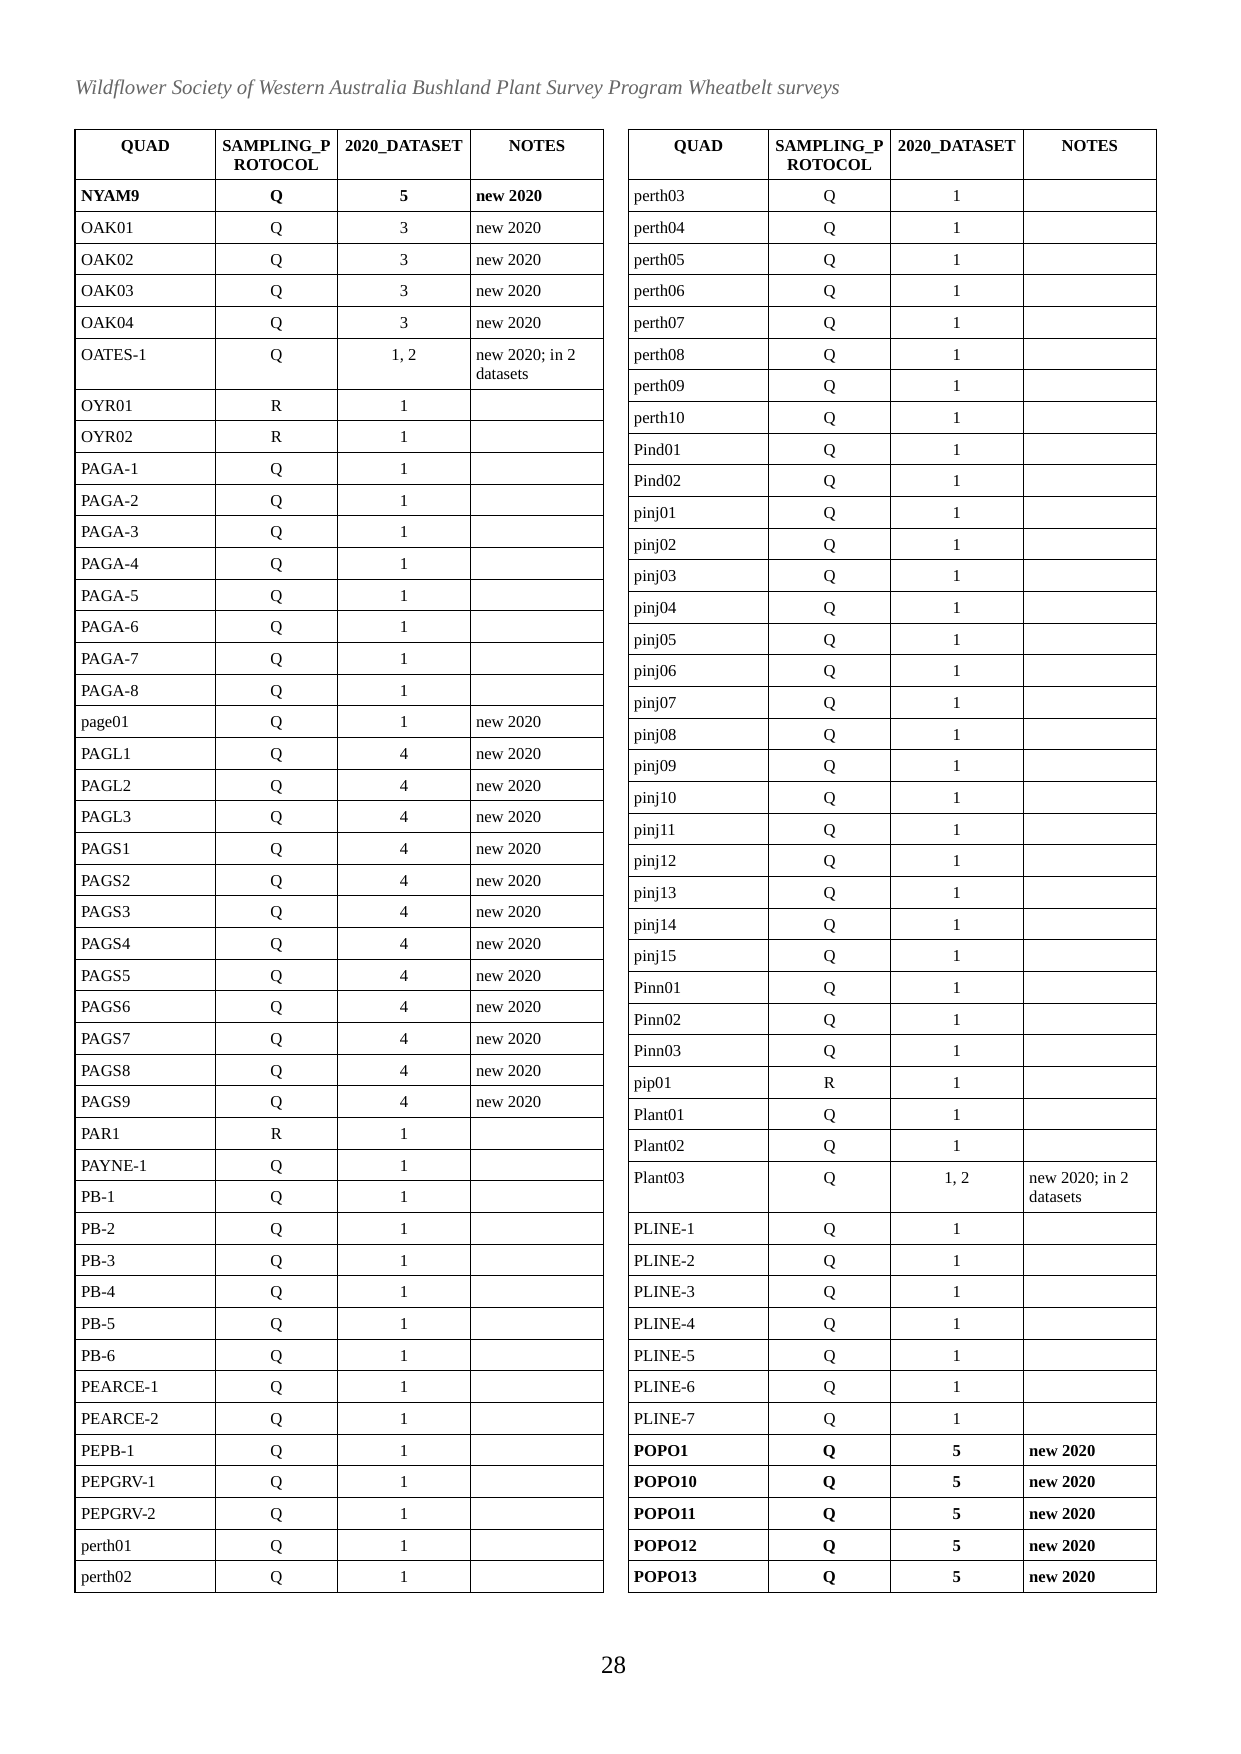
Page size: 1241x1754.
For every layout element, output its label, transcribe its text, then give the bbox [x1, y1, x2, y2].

table_cell 1 [891, 307, 1023, 338]
table_cell new 2020 [471, 275, 603, 306]
table_cell PLINE-7 [629, 1403, 768, 1433]
table_cell Q [769, 592, 890, 623]
table_cell 5 [891, 1435, 1023, 1465]
table_cell [1024, 655, 1156, 686]
table_cell Q [216, 1435, 337, 1465]
table_cell [471, 516, 603, 547]
table_cell Pinn03 [629, 1035, 768, 1066]
table_cell [1024, 1276, 1156, 1307]
table_cell Q [769, 1466, 890, 1497]
table_cell pinj15 [629, 940, 768, 971]
table_cell 1 [891, 434, 1023, 464]
table_cell perth10 [629, 402, 768, 433]
table_cell [471, 485, 603, 515]
table_cell 4 [338, 960, 470, 990]
table_cell Q [769, 1245, 890, 1275]
table_cell PAGS7 [76, 1023, 215, 1053]
table_cell [1024, 560, 1156, 591]
table_cell PLINE-3 [629, 1276, 768, 1307]
table_cell POPO11 [629, 1498, 768, 1528]
table_cell Q [216, 180, 337, 211]
table_header SAMPLING_PROTOCOL [216, 130, 337, 179]
table_cell Q [769, 434, 890, 464]
table_cell PAGL2 [76, 770, 215, 800]
table_cell perth02 [76, 1561, 215, 1592]
table_cell [1024, 940, 1156, 971]
table_cell [1024, 497, 1156, 528]
table_cell 1 [338, 706, 470, 737]
table_cell [1024, 465, 1156, 496]
table_cell 1 [891, 909, 1023, 939]
table_cell 1 [338, 611, 470, 642]
table_cell 4 [338, 896, 470, 927]
table_cell [471, 548, 603, 578]
table_cell Q [216, 1150, 337, 1180]
table_cell OAK03 [76, 275, 215, 306]
table_cell PEPGRV-2 [76, 1498, 215, 1528]
table_cell Q [216, 675, 337, 705]
table_cell 4 [338, 865, 470, 895]
table_cell 4 [338, 833, 470, 863]
table_cell 1 [891, 592, 1023, 623]
table_cell Q [216, 865, 337, 895]
table_cell perth01 [76, 1530, 215, 1560]
table_cell Q [769, 687, 890, 718]
table_cell new 2020 [471, 1055, 603, 1085]
table_cell 1, 2 [338, 339, 470, 388]
table_cell Q [216, 339, 337, 388]
table_cell new 2020 [471, 244, 603, 274]
table_cell Q [216, 896, 337, 927]
table_cell Q [216, 244, 337, 274]
table_cell 4 [338, 801, 470, 832]
table_cell [1024, 1067, 1156, 1098]
table_cell Q [769, 814, 890, 844]
table_cell PAGS6 [76, 991, 215, 1022]
table_cell Q [216, 1245, 337, 1275]
table_cell PLINE-6 [629, 1371, 768, 1402]
table_cell Plant02 [629, 1130, 768, 1161]
table_cell R [769, 1067, 890, 1098]
table_header 2020_DATASET [338, 130, 470, 179]
table_cell 1 [891, 560, 1023, 591]
table_cell Q [769, 624, 890, 654]
table_cell 1 [891, 719, 1023, 749]
table_cell 1 [891, 529, 1023, 559]
table_cell 1 [338, 643, 470, 673]
table_cell 1 [891, 655, 1023, 686]
table_cell OATES-1 [76, 339, 215, 388]
table_cell 1 [338, 1340, 470, 1370]
table_cell Q [769, 1371, 890, 1402]
table_cell Q [769, 1099, 890, 1129]
table_cell 1 [891, 782, 1023, 813]
table_cell Q [769, 719, 890, 749]
table_cell OAK04 [76, 307, 215, 338]
table_cell 1 [338, 1150, 470, 1180]
table_cell Q [769, 307, 890, 338]
table_cell 1 [338, 1181, 470, 1212]
table_header 2020_DATASET [891, 130, 1023, 179]
table_cell Q [769, 909, 890, 939]
table_cell Q [769, 497, 890, 528]
table_cell 1 [891, 1130, 1023, 1161]
table_cell NYAM9 [76, 180, 215, 211]
table_cell Q [769, 212, 890, 243]
table_cell Q [769, 1340, 890, 1370]
table_cell [471, 1561, 603, 1592]
table_cell [1024, 1403, 1156, 1433]
table_cell R [216, 421, 337, 452]
table_cell PAGS3 [76, 896, 215, 927]
table_cell 4 [338, 1086, 470, 1117]
table_cell 5 [891, 1466, 1023, 1497]
table_cell [1024, 972, 1156, 1003]
table_cell perth03 [629, 180, 768, 211]
table_cell Q [769, 1213, 890, 1243]
table_cell PAGA-2 [76, 485, 215, 515]
table_cell Q [216, 212, 337, 243]
table_cell [1024, 877, 1156, 908]
table_cell PLINE-1 [629, 1213, 768, 1243]
table_cell Q [769, 370, 890, 401]
table_cell pinj03 [629, 560, 768, 591]
table_cell 1 [338, 580, 470, 610]
table_cell 5 [338, 180, 470, 211]
table_cell Q [216, 770, 337, 800]
table_cell [471, 390, 603, 420]
table_cell [1024, 1035, 1156, 1066]
table_cell 1 [338, 1498, 470, 1528]
table_cell [471, 453, 603, 483]
table_cell OYR01 [76, 390, 215, 420]
table_cell pinj04 [629, 592, 768, 623]
table_cell PAGA-7 [76, 643, 215, 673]
table_cell 1 [891, 1276, 1023, 1307]
table_cell [1024, 845, 1156, 876]
table_cell [1024, 1308, 1156, 1338]
table_cell [471, 1530, 603, 1560]
table_cell 1 [338, 675, 470, 705]
table_cell 1 [338, 1466, 470, 1497]
table_cell R [216, 1118, 337, 1148]
table_cell PAGS8 [76, 1055, 215, 1085]
table_cell POPO13 [629, 1561, 768, 1592]
table_cell PAGS1 [76, 833, 215, 863]
table_cell PAGA-8 [76, 675, 215, 705]
table_cell [1024, 244, 1156, 274]
table_cell Plant03 [629, 1162, 768, 1212]
table_cell Q [769, 339, 890, 369]
table_header NOTES [1024, 130, 1156, 179]
table_cell Q [216, 1498, 337, 1528]
table_cell 1 [338, 1403, 470, 1433]
table_cell 1 [338, 1245, 470, 1275]
table_cell 1 [338, 390, 470, 420]
table_cell pinj01 [629, 497, 768, 528]
table_cell new 2020 [471, 212, 603, 243]
table_cell Q [216, 1213, 337, 1243]
table_cell [471, 1213, 603, 1243]
table_cell 1 [891, 1308, 1023, 1338]
table_cell Plant01 [629, 1099, 768, 1129]
table_cell 1 [891, 339, 1023, 369]
table_cell 1 [891, 1403, 1023, 1433]
table_cell Q [769, 782, 890, 813]
table_cell Q [769, 750, 890, 781]
table_cell Q [216, 1181, 337, 1212]
table_cell Q [769, 1403, 890, 1433]
table_cell PB-4 [76, 1276, 215, 1307]
table_cell PEPGRV-1 [76, 1466, 215, 1497]
table_cell Q [769, 1162, 890, 1212]
table_cell Q [769, 275, 890, 306]
table_cell Q [769, 1308, 890, 1338]
table_cell [471, 1435, 603, 1465]
table_cell pinj14 [629, 909, 768, 939]
table_header QUAD [76, 130, 215, 179]
table_cell [1024, 814, 1156, 844]
table_cell perth05 [629, 244, 768, 274]
table_cell Q [216, 738, 337, 768]
table_header QUAD [629, 130, 768, 179]
table_cell 1 [891, 687, 1023, 718]
table_cell POPO1 [629, 1435, 768, 1465]
table_cell Q [769, 845, 890, 876]
table_cell Q [216, 1530, 337, 1560]
table_cell 1 [338, 548, 470, 578]
table_cell pinj06 [629, 655, 768, 686]
table_cell Q [769, 465, 890, 496]
table_cell Q [216, 275, 337, 306]
table_cell Pind02 [629, 465, 768, 496]
table_cell [471, 1245, 603, 1275]
table_cell Q [769, 244, 890, 274]
table_cell [1024, 434, 1156, 464]
table_cell new 2020; in 2 datasets [471, 339, 603, 388]
table_cell new 2020 [471, 770, 603, 800]
table_cell 1 [338, 516, 470, 547]
table_cell PLINE-4 [629, 1308, 768, 1338]
table_cell [1024, 1004, 1156, 1034]
table_cell perth08 [629, 339, 768, 369]
table_cell new 2020 [471, 960, 603, 990]
table_cell pinj08 [629, 719, 768, 749]
table_cell Q [769, 877, 890, 908]
table_cell [1024, 1371, 1156, 1402]
table_cell PAGA-5 [76, 580, 215, 610]
table_cell page01 [76, 706, 215, 737]
table_cell Pind01 [629, 434, 768, 464]
table_cell 4 [338, 991, 470, 1022]
table_cell Q [216, 1308, 337, 1338]
table_cell Q [216, 1561, 337, 1592]
table_cell [1024, 402, 1156, 433]
table_cell PB-5 [76, 1308, 215, 1338]
table_cell PAYNE-1 [76, 1150, 215, 1180]
table_cell perth04 [629, 212, 768, 243]
table_cell PAR1 [76, 1118, 215, 1148]
table_cell pinj10 [629, 782, 768, 813]
table_cell PLINE-2 [629, 1245, 768, 1275]
table_cell Q [216, 1276, 337, 1307]
table_cell PAGS4 [76, 928, 215, 958]
table_cell Q [216, 307, 337, 338]
table_cell pinj13 [629, 877, 768, 908]
table_cell 4 [338, 1023, 470, 1053]
table_cell 1 [891, 1213, 1023, 1243]
table_cell [1024, 592, 1156, 623]
table_cell Q [216, 611, 337, 642]
table_cell 1 [891, 624, 1023, 654]
table_cell [471, 643, 603, 673]
table_cell PAGS5 [76, 960, 215, 990]
table_cell 1 [891, 1099, 1023, 1129]
table_cell 1 [891, 180, 1023, 211]
table_cell Q [769, 1276, 890, 1307]
table_cell [471, 1340, 603, 1370]
table_cell Q [216, 1340, 337, 1370]
table_cell 5 [891, 1530, 1023, 1560]
table_cell 5 [891, 1561, 1023, 1592]
table_cell [1024, 750, 1156, 781]
table_cell Q [216, 1055, 337, 1085]
table_cell 3 [338, 212, 470, 243]
table_cell 4 [338, 770, 470, 800]
table_cell [1024, 529, 1156, 559]
table_cell Q [216, 706, 337, 737]
table_cell new 2020 [471, 896, 603, 927]
table_cell new 2020 [471, 1023, 603, 1053]
table_cell 1 [891, 402, 1023, 433]
table_cell 3 [338, 307, 470, 338]
table_cell 1 [338, 421, 470, 452]
table_cell Q [216, 516, 337, 547]
table_cell pinj12 [629, 845, 768, 876]
table_cell new 2020 [1024, 1498, 1156, 1528]
table_cell new 2020 [471, 738, 603, 768]
table_cell 1 [891, 1371, 1023, 1402]
table_cell PAGS9 [76, 1086, 215, 1117]
table_cell Q [769, 560, 890, 591]
table_cell 1 [338, 1213, 470, 1243]
table_cell perth09 [629, 370, 768, 401]
table_cell PB-2 [76, 1213, 215, 1243]
table_cell perth06 [629, 275, 768, 306]
table_cell PAGS2 [76, 865, 215, 895]
table_cell 1 [338, 453, 470, 483]
table_cell Q [769, 940, 890, 971]
table_cell [471, 421, 603, 452]
table_cell [471, 1150, 603, 1180]
table_cell Pinn01 [629, 972, 768, 1003]
table_cell [471, 1498, 603, 1528]
table_cell Q [216, 833, 337, 863]
table_cell PAGL3 [76, 801, 215, 832]
table_cell 3 [338, 244, 470, 274]
table_cell pinj05 [629, 624, 768, 654]
table_cell Q [769, 180, 890, 211]
table_cell POPO10 [629, 1466, 768, 1497]
table_cell PEARCE-2 [76, 1403, 215, 1433]
table_cell Q [216, 1371, 337, 1402]
table_cell new 2020 [471, 1086, 603, 1117]
table_cell Q [216, 801, 337, 832]
table_cell PEARCE-1 [76, 1371, 215, 1402]
table_cell [1024, 1130, 1156, 1161]
table_cell 4 [338, 1055, 470, 1085]
table_cell 1 [338, 1276, 470, 1307]
table_cell Q [216, 991, 337, 1022]
table_cell Q [216, 548, 337, 578]
table_cell 1 [891, 845, 1023, 876]
table_cell [1024, 275, 1156, 306]
table_cell [471, 1181, 603, 1212]
table_cell [1024, 1099, 1156, 1129]
table_header SAMPLING_PROTOCOL [769, 130, 890, 179]
table_cell Q [769, 1498, 890, 1528]
table_cell 1 [891, 370, 1023, 401]
table_cell pinj11 [629, 814, 768, 844]
table_cell Q [769, 1035, 890, 1066]
table_cell [1024, 1245, 1156, 1275]
table_cell 1 [891, 877, 1023, 908]
table_cell [471, 1276, 603, 1307]
table_cell new 2020 [471, 991, 603, 1022]
table_cell [471, 1371, 603, 1402]
table_cell [1024, 180, 1156, 211]
table_cell PAGA-4 [76, 548, 215, 578]
table_cell PAGA-6 [76, 611, 215, 642]
table_cell PB-1 [76, 1181, 215, 1212]
table_cell new 2020 [471, 928, 603, 958]
table_cell new 2020 [471, 801, 603, 832]
table_cell Q [769, 655, 890, 686]
table_cell 1 [338, 485, 470, 515]
table_cell Pinn02 [629, 1004, 768, 1034]
table_cell Q [769, 1435, 890, 1465]
table_cell [1024, 1340, 1156, 1370]
table_cell [1024, 687, 1156, 718]
table_cell Q [769, 1004, 890, 1034]
table_cell [1024, 909, 1156, 939]
table_cell [471, 580, 603, 610]
table_cell 1 [891, 750, 1023, 781]
table_cell Q [216, 1466, 337, 1497]
table_cell Q [769, 402, 890, 433]
table_cell PEPB-1 [76, 1435, 215, 1465]
table_cell [1024, 782, 1156, 813]
table_cell Q [769, 1130, 890, 1161]
table_cell 1 [338, 1371, 470, 1402]
table_cell 1 [338, 1530, 470, 1560]
table_cell new 2020 [471, 865, 603, 895]
table_cell Q [216, 1403, 337, 1433]
table_cell Q [769, 1561, 890, 1592]
table_cell 4 [338, 738, 470, 768]
table_cell [471, 611, 603, 642]
table_cell 1 [891, 1340, 1023, 1370]
table_cell [1024, 624, 1156, 654]
table_cell new 2020 [1024, 1530, 1156, 1560]
table_cell PB-3 [76, 1245, 215, 1275]
table_cell [471, 675, 603, 705]
table_cell 1 [891, 212, 1023, 243]
table_cell Q [216, 1023, 337, 1053]
table_cell new 2020 [471, 307, 603, 338]
table_cell 1, 2 [891, 1162, 1023, 1212]
table_cell new 2020 [471, 180, 603, 211]
table_cell [1024, 1213, 1156, 1243]
table_cell [471, 1118, 603, 1148]
table_cell pinj07 [629, 687, 768, 718]
table_cell 1 [891, 1067, 1023, 1098]
table_cell 1 [891, 1245, 1023, 1275]
table_cell Q [216, 960, 337, 990]
table_cell Q [216, 580, 337, 610]
table_cell pip01 [629, 1067, 768, 1098]
table_cell [1024, 212, 1156, 243]
table_cell 1 [338, 1435, 470, 1465]
table_cell 1 [338, 1308, 470, 1338]
table_cell PAGA-1 [76, 453, 215, 483]
table_cell OYR02 [76, 421, 215, 452]
table_cell Q [216, 453, 337, 483]
table_cell new 2020 [1024, 1466, 1156, 1497]
table_cell pinj02 [629, 529, 768, 559]
table_cell 3 [338, 275, 470, 306]
table_cell [1024, 370, 1156, 401]
table_cell 1 [891, 275, 1023, 306]
table_cell Q [216, 928, 337, 958]
table_cell 1 [891, 1035, 1023, 1066]
table_cell perth07 [629, 307, 768, 338]
table_cell 4 [338, 928, 470, 958]
table_cell Q [769, 529, 890, 559]
table_cell OAK02 [76, 244, 215, 274]
table_cell [471, 1308, 603, 1338]
table_cell PLINE-5 [629, 1340, 768, 1370]
table_cell [1024, 719, 1156, 749]
table_cell [1024, 307, 1156, 338]
table_cell 1 [891, 814, 1023, 844]
table_cell PAGA-3 [76, 516, 215, 547]
table_cell 1 [891, 497, 1023, 528]
table_cell PAGL1 [76, 738, 215, 768]
table_cell [1024, 339, 1156, 369]
table_cell new 2020; in 2 datasets [1024, 1162, 1156, 1212]
table_cell Q [769, 972, 890, 1003]
table_cell new 2020 [1024, 1435, 1156, 1465]
table_cell Q [216, 485, 337, 515]
table_cell OAK01 [76, 212, 215, 243]
table_header NOTES [471, 130, 603, 179]
table_cell Q [216, 643, 337, 673]
table_cell 1 [891, 1004, 1023, 1034]
table_cell 1 [338, 1118, 470, 1148]
table_cell 1 [891, 244, 1023, 274]
table_cell pinj09 [629, 750, 768, 781]
table_cell [471, 1466, 603, 1497]
table_cell new 2020 [1024, 1561, 1156, 1592]
table_cell 1 [891, 940, 1023, 971]
table_cell new 2020 [471, 833, 603, 863]
table_cell PB-6 [76, 1340, 215, 1370]
table_cell 1 [891, 465, 1023, 496]
table_cell R [216, 390, 337, 420]
table_cell Q [769, 1530, 890, 1560]
table_cell 1 [891, 972, 1023, 1003]
table_cell POPO12 [629, 1530, 768, 1560]
table_cell [471, 1403, 603, 1433]
table_cell 5 [891, 1498, 1023, 1528]
table_cell 1 [338, 1561, 470, 1592]
table_cell Q [216, 1086, 337, 1117]
table_cell new 2020 [471, 706, 603, 737]
